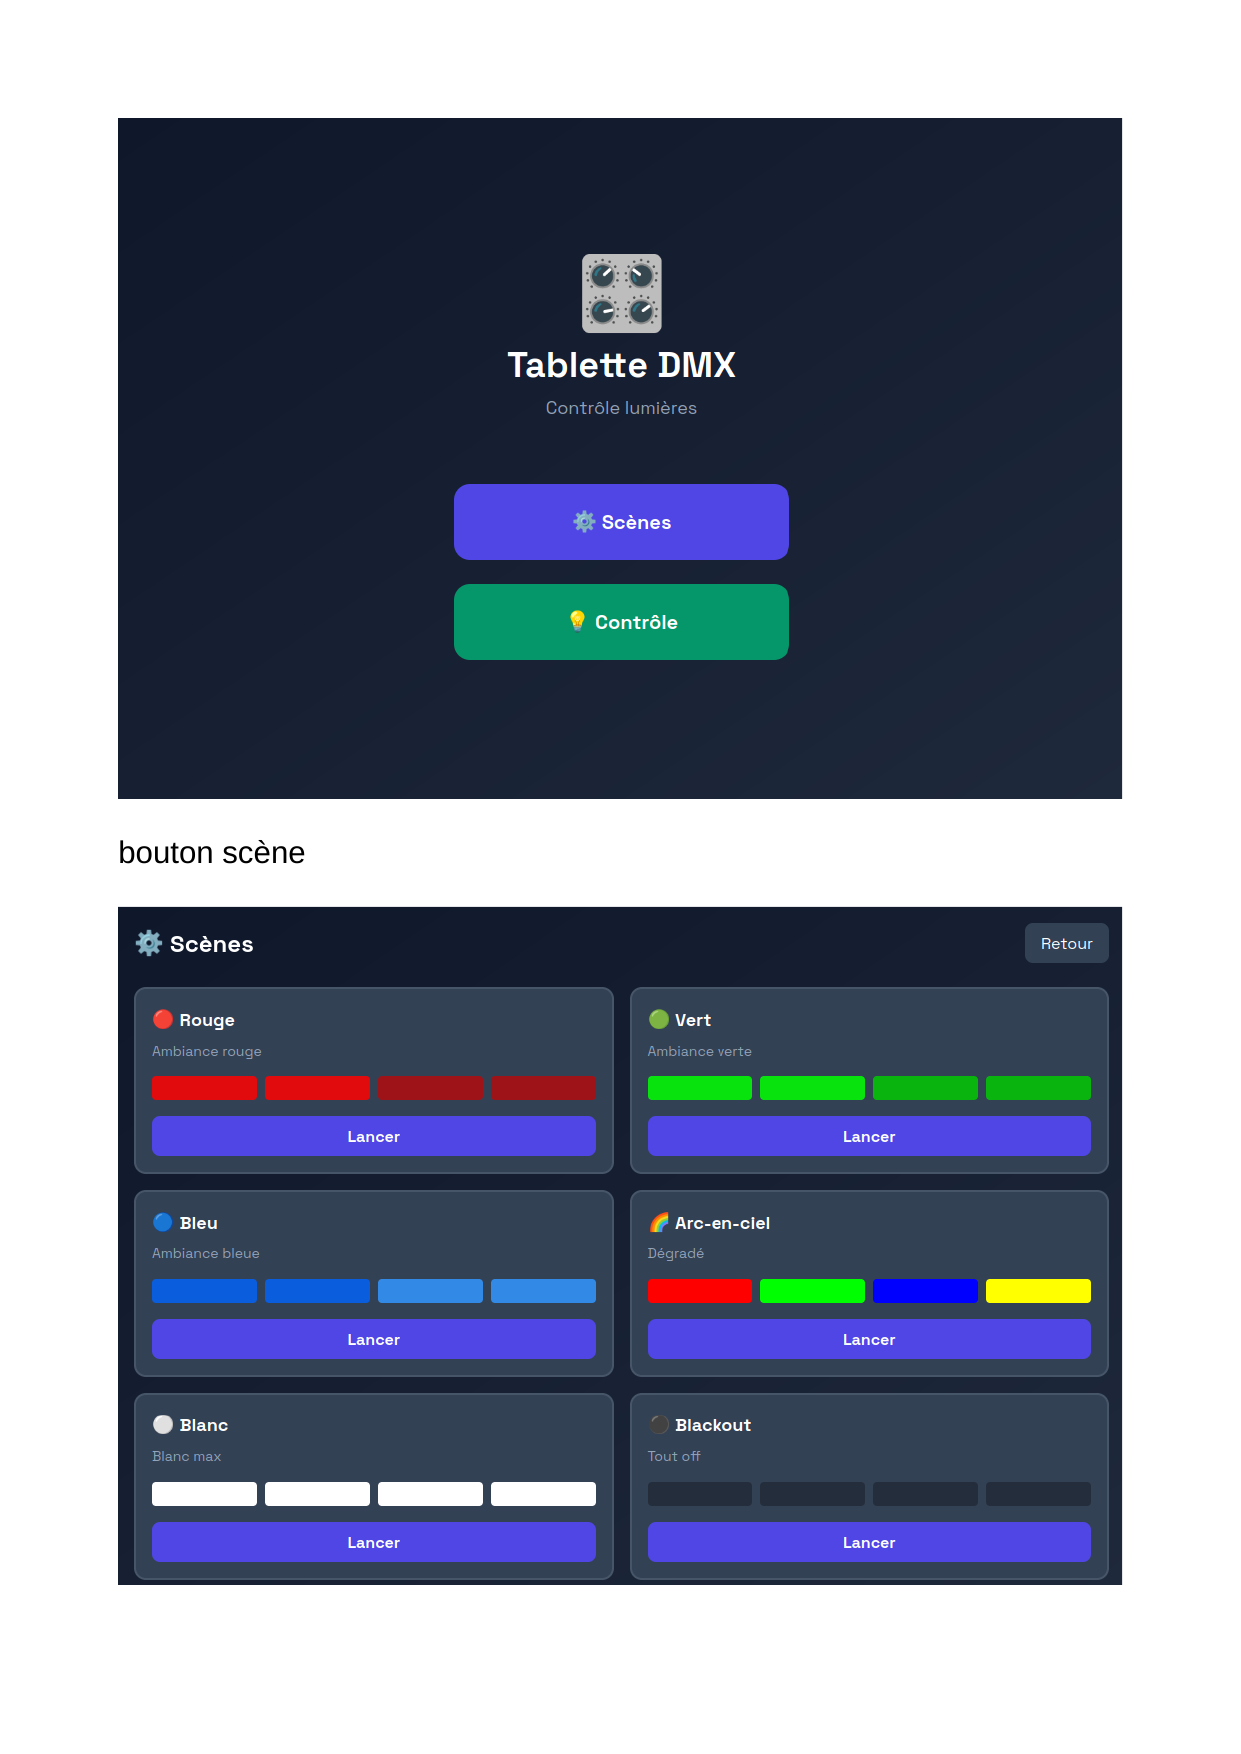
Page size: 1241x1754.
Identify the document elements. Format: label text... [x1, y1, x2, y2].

picture [118, 118, 1123, 799]
text bouton scène [118, 834, 1122, 870]
picture [118, 906, 1123, 1585]
